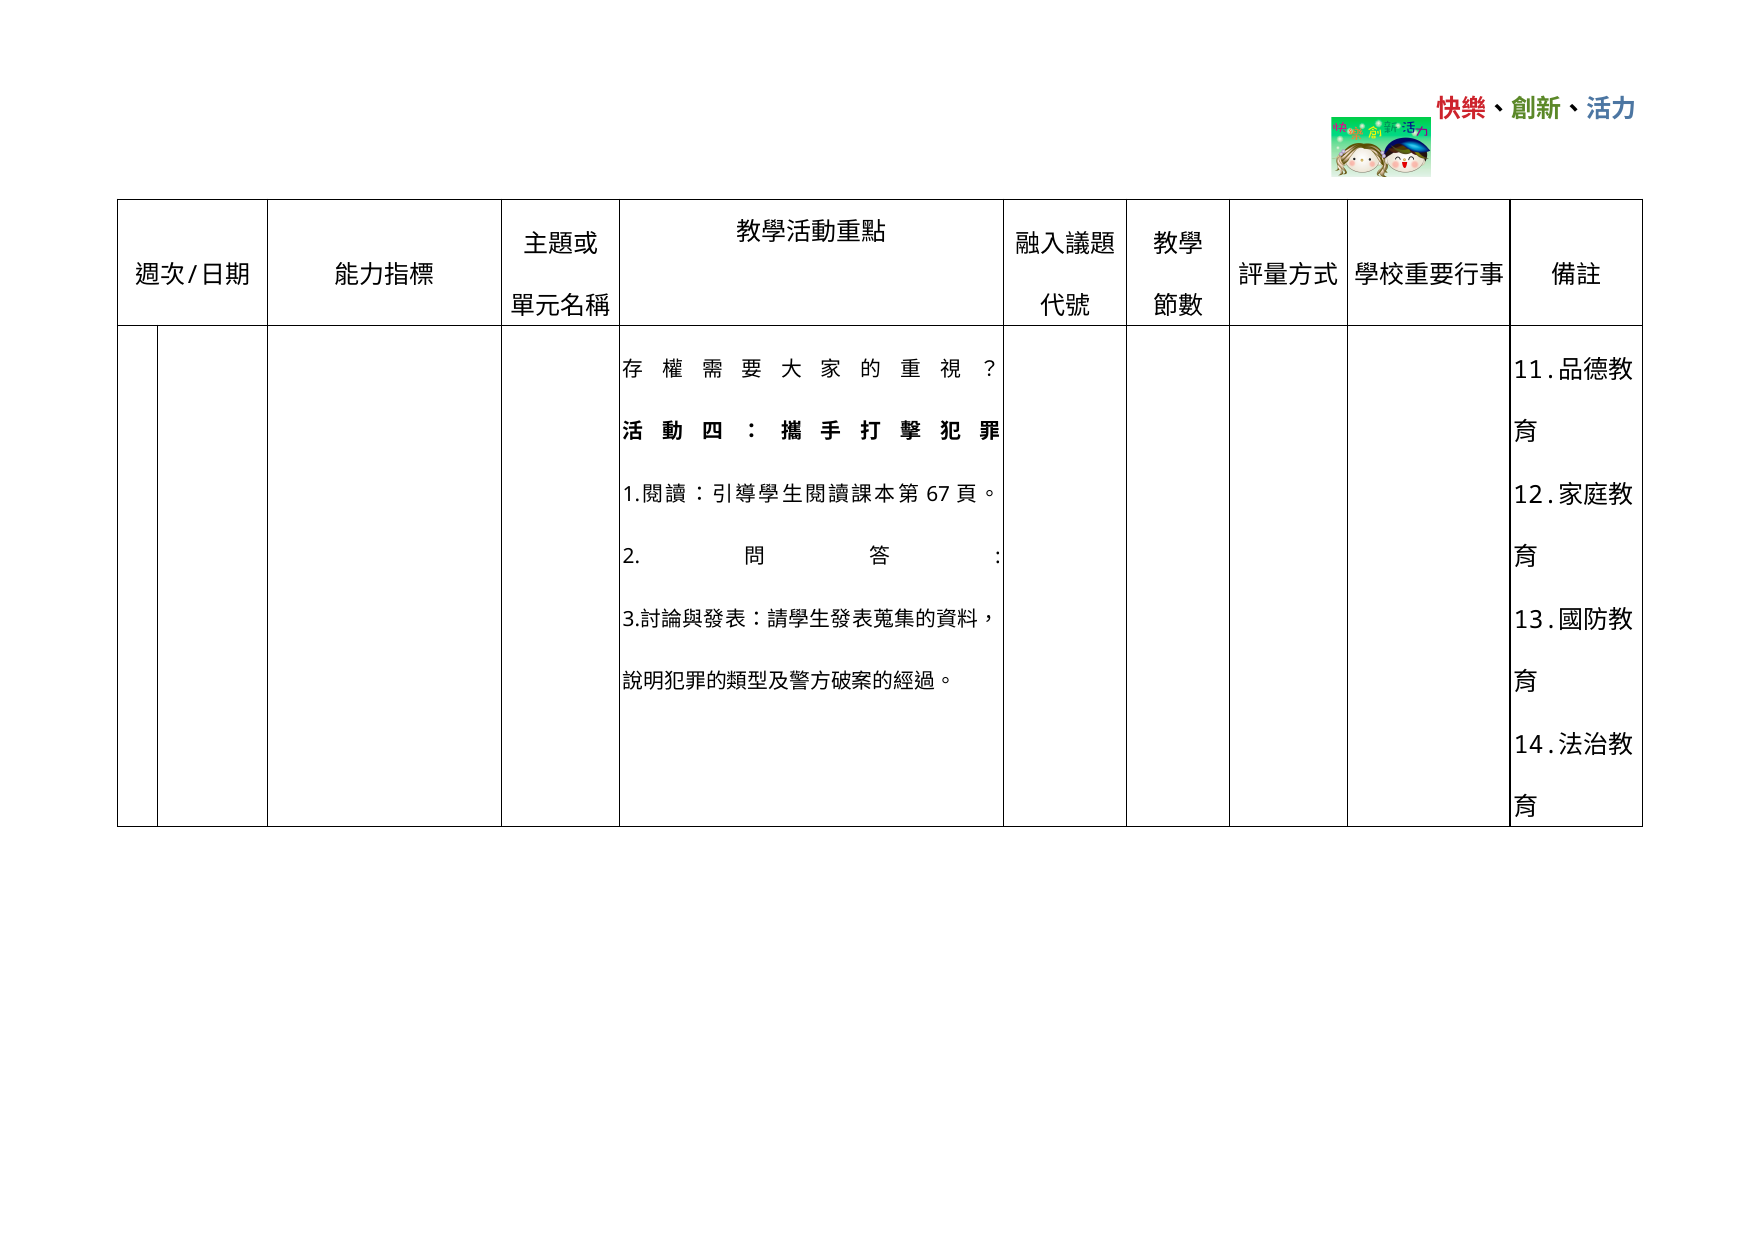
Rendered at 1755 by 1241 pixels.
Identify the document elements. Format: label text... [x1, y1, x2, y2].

table_cell [1127, 326, 1229, 826]
table_cell [158, 326, 267, 826]
table_header 教學 節數 [1127, 200, 1229, 324]
table_header 評量方式 [1230, 200, 1347, 324]
table_cell [502, 326, 619, 826]
table_cell [1230, 326, 1347, 826]
table_header 教學活動重點 [620, 200, 1003, 324]
table_header 能力指標 [268, 200, 501, 324]
table_header 融入議題 代號 [1004, 200, 1126, 324]
table_cell [1348, 326, 1509, 826]
table_header 主題或 單元名稱 [502, 200, 619, 324]
table_cell 存權需要大家的重視？ 活動四：攜手打擊犯罪 1.閱讀：引導學生閱讀課本第67頁。 2.問答: 3.討論與發表：請學生發表蒐集的資料，說明犯罪的類型及警方破案的經過。 [620, 326, 1003, 826]
table_header 備註 [1511, 200, 1642, 324]
table_header 週次/日期 [118, 200, 267, 324]
table_cell [1004, 326, 1126, 826]
table_header 學校重要行事 [1348, 200, 1509, 324]
table_cell [118, 326, 157, 826]
table_cell [268, 326, 501, 826]
table_cell 11.品德教育 12.家庭教育 13.國防教育 14.法治教育 [1511, 326, 1642, 826]
